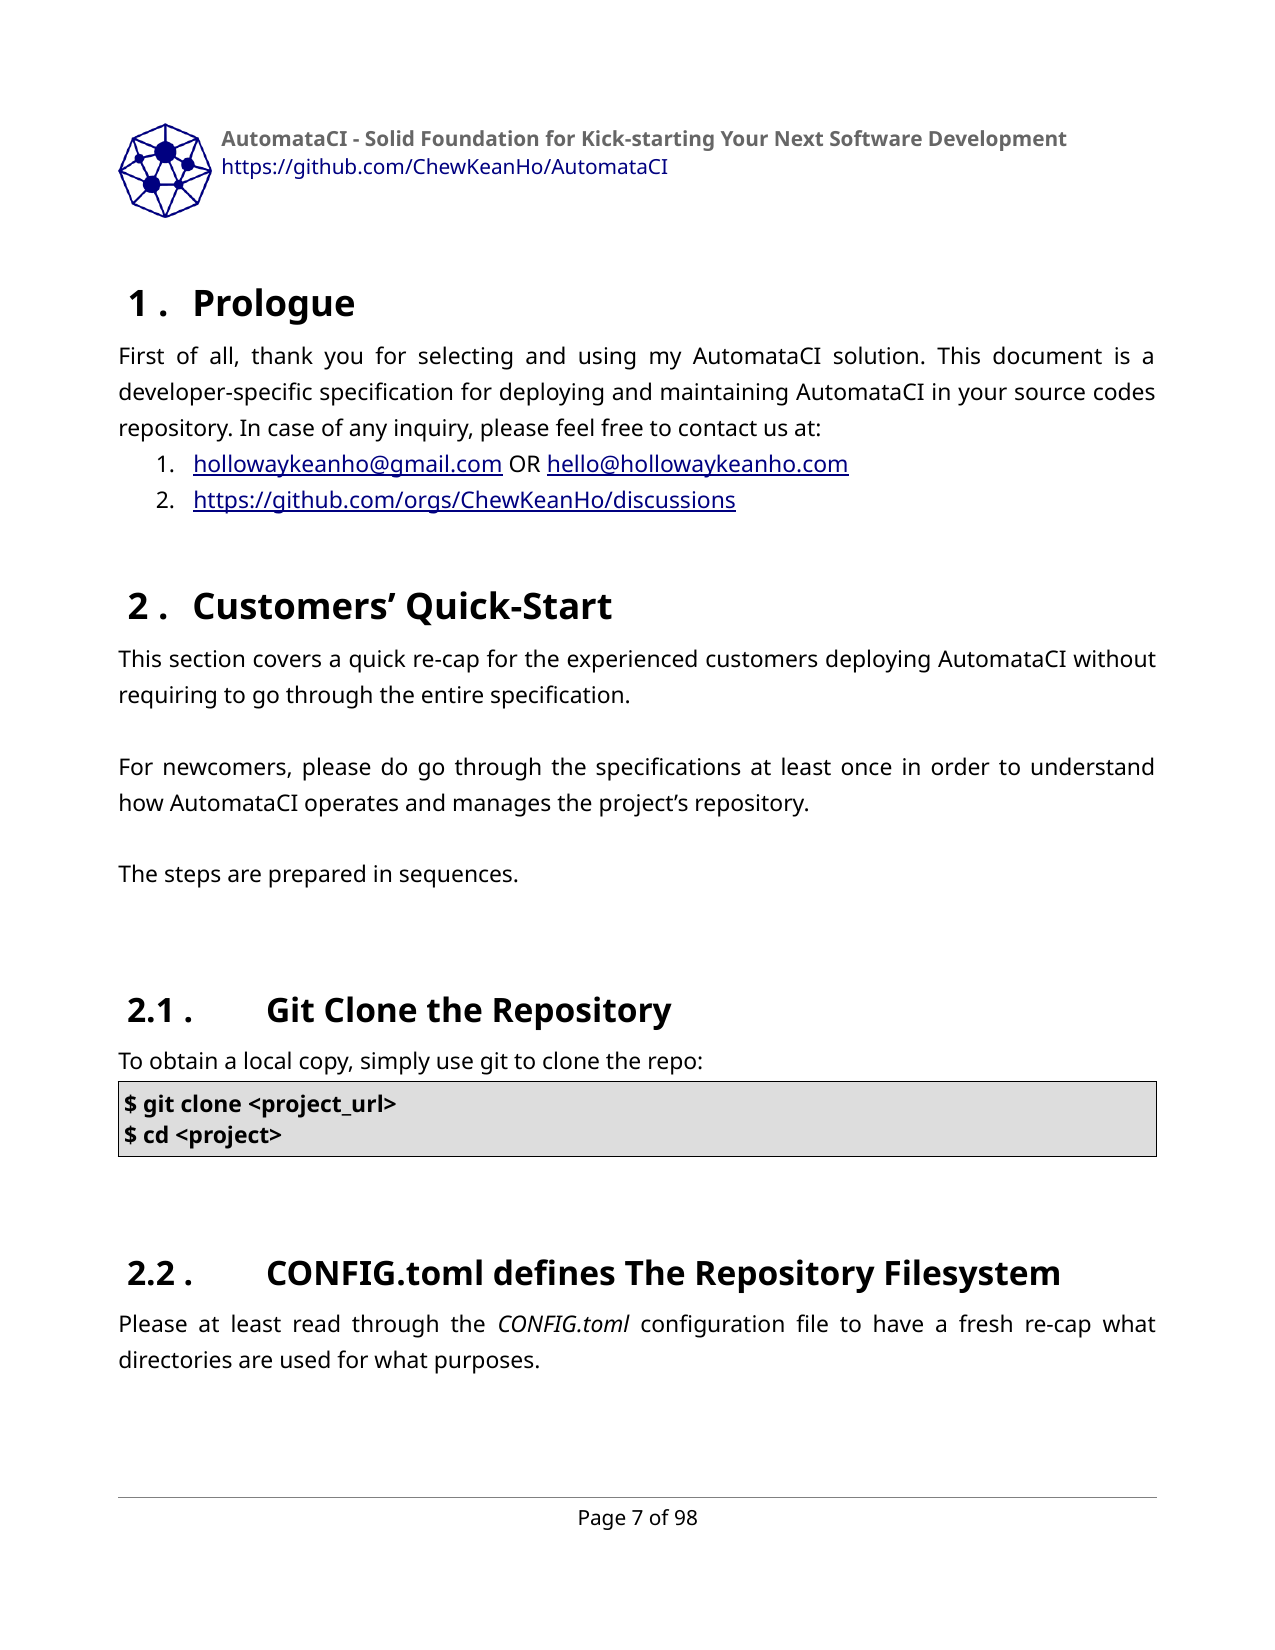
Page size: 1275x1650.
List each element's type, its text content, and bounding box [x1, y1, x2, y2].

text For newcomers, please do go through the specifications at least once in order to understand how AutomataCI operates and manages the project’s repository. [118, 751, 1157, 818]
subtitle CONFIG.toml defines The Repository Filesystem [118, 1250, 1157, 1296]
subtitle Prologue [118, 278, 1157, 327]
text Please at least read through the CONFIG.toml configuration file to have a fresh re-cap what directories are used for what purposes. [118, 1308, 1157, 1375]
list hollowaykeanho@gmail.com OR hello@hollowaykeanho.com [156, 448, 1157, 479]
text To obtain a local copy, simply use git to clone the repo: [118, 1045, 1157, 1077]
subtitle Git Clone the Repository [118, 987, 1157, 1033]
text This section covers a quick re-cap for the experienced customers deploying AutomataCI without requiring to go through the entire specification. [118, 643, 1157, 710]
picture [118, 123, 212, 218]
text First of all, thank you for selecting and using my AutomataCI solution. This document is a developer-specific specification for deploying and maintaining AutomataCI in your source codes repository. In case of any inquiry, please feel free to contact us at: [118, 340, 1157, 443]
list https://github.com/orgs/ChewKeanHo/discussions [156, 484, 1157, 515]
subtitle Customers’ Quick-Start [118, 581, 1157, 630]
table_header $ git clone <project_url> $ cd <project> [119, 1082, 1156, 1156]
text The steps are prepared in sequences. [118, 858, 1157, 890]
